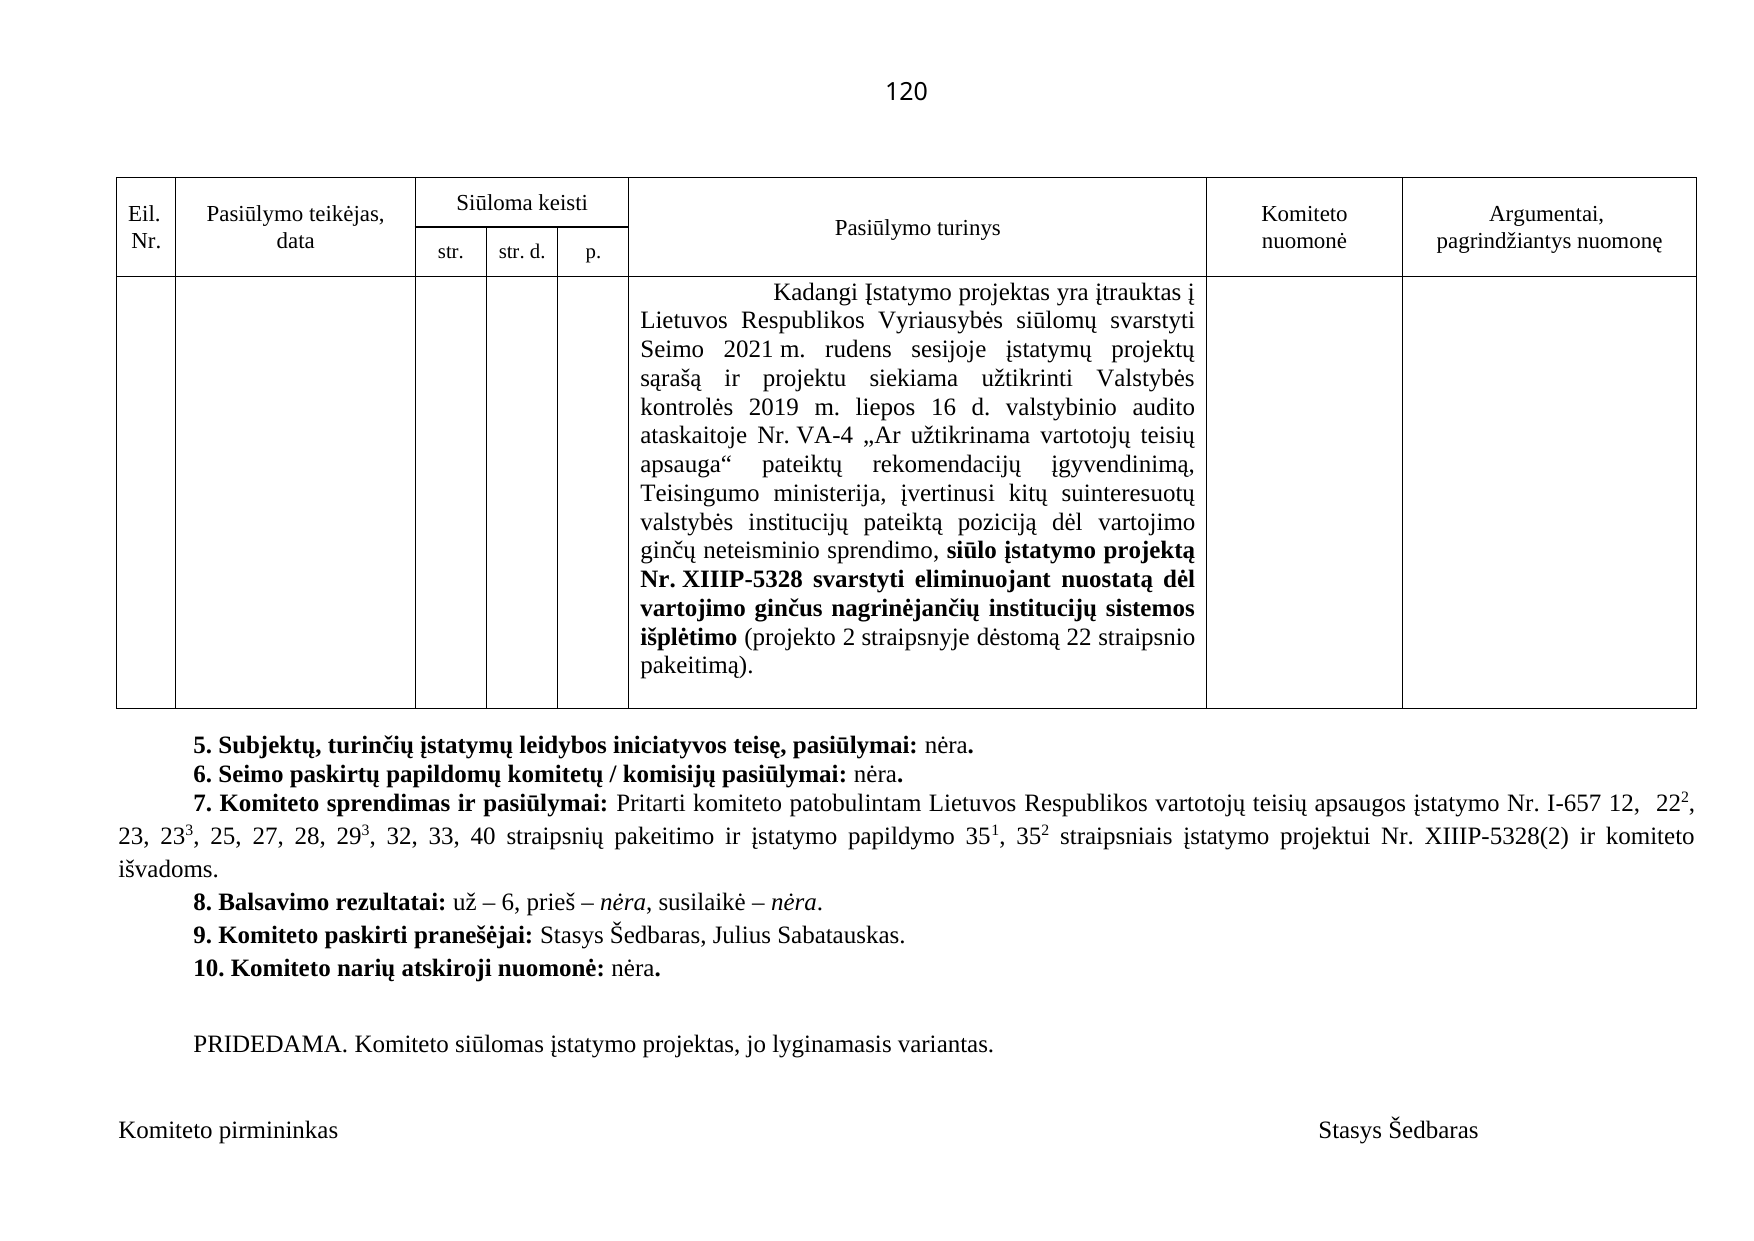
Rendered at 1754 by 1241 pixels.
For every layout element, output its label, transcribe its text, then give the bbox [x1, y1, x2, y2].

text 5. Subjektų, turinčių įstatymų leidybos iniciatyvos teisę, pasiūlymai: nėra. [118, 730, 1695, 759]
table_cell Kadangi Įstatymo projektas yra įtrauktas į Lietuvos Respublikos Vyriausybės siūlomų svarstyti Seimo 2021 m. rudens sesijoje įstatymų projektų sąrašą ir projektu siekiama užtikrinti Valstybės kontrolės 2019 m. liepos 16 d. valstybinio audito ataskaitoje Nr. VA-4 „Ar užtikrinama vartotojų teisių apsauga“ pateiktų rekomendacijų įgyvendinimą, Teisingumo ministerija, įvertinusi kitų suinteresuotų valstybės institucijų pateiktą poziciją dėl vartojimo ginčų neteisminio sprendimo, siūlo įstatymo projektą Nr. XIIIP-5328 svarstyti eliminuojant nuostatą dėl vartojimo ginčus nagrinėjančių institucijų sistemos išplėtimo (projekto 2 straipsnyje dėstomą 22 straipsnio pakeitimą). [629, 277, 1206, 708]
table_header Pasiūlymo teikėjas, data [176, 178, 415, 276]
table_header Pasiūlymo turinys [629, 178, 1206, 276]
table_cell [117, 277, 175, 708]
table_cell [176, 277, 415, 708]
text 9. Komiteto paskirti pranešėjai: Stasys Šedbaras, Julius Sabatauskas. [118, 920, 1695, 949]
table_cell [487, 277, 557, 708]
table_cell [1207, 277, 1402, 708]
table_header Komiteto nuomonė [1207, 178, 1402, 276]
table_header Siūloma keisti [416, 178, 628, 226]
table_header Eil. Nr. [117, 178, 175, 276]
table_cell [416, 277, 486, 708]
text 10. Komiteto narių atskiroji nuomonė: nėra. [118, 953, 1695, 982]
text 8. Balsavimo rezultatai: už – 6, prieš – nėra, susilaikė – nėra. [118, 887, 1695, 916]
table_cell [1403, 277, 1696, 708]
table_header Argumentai, pagrindžiantys nuomonę [1403, 178, 1696, 276]
text Komiteto pirmininkas (Parašas) Stasys Šedbaras [118, 1115, 1695, 1144]
table_cell [558, 277, 628, 708]
text 6. Seimo paskirtų papildomų komitetų / komisijų pasiūlymai: nėra. [118, 759, 1695, 788]
table_cell str. d. [487, 228, 557, 276]
table_cell p. [558, 228, 628, 276]
text PRIDEDAMA. Komiteto siūlomas įstatymo projektas, jo lyginamasis variantas. [118, 1029, 1695, 1058]
table_cell str. [416, 228, 486, 276]
text 7. Komiteto sprendimas ir pasiūlymai: Pritarti komiteto patobulintam Lietuvos Respublikos vartotojų teisių apsaugos įstatymo Nr. I-657 12, 222, 23, 233, 25, 27, 28, 293, 32, 33, 40 straipsnių pakeitimo ir įstatymo papildymo 351, 352 straipsniais įstatymo projektui Nr. XIIIP-5328(2) ir komiteto išvadoms. [118, 788, 1695, 883]
